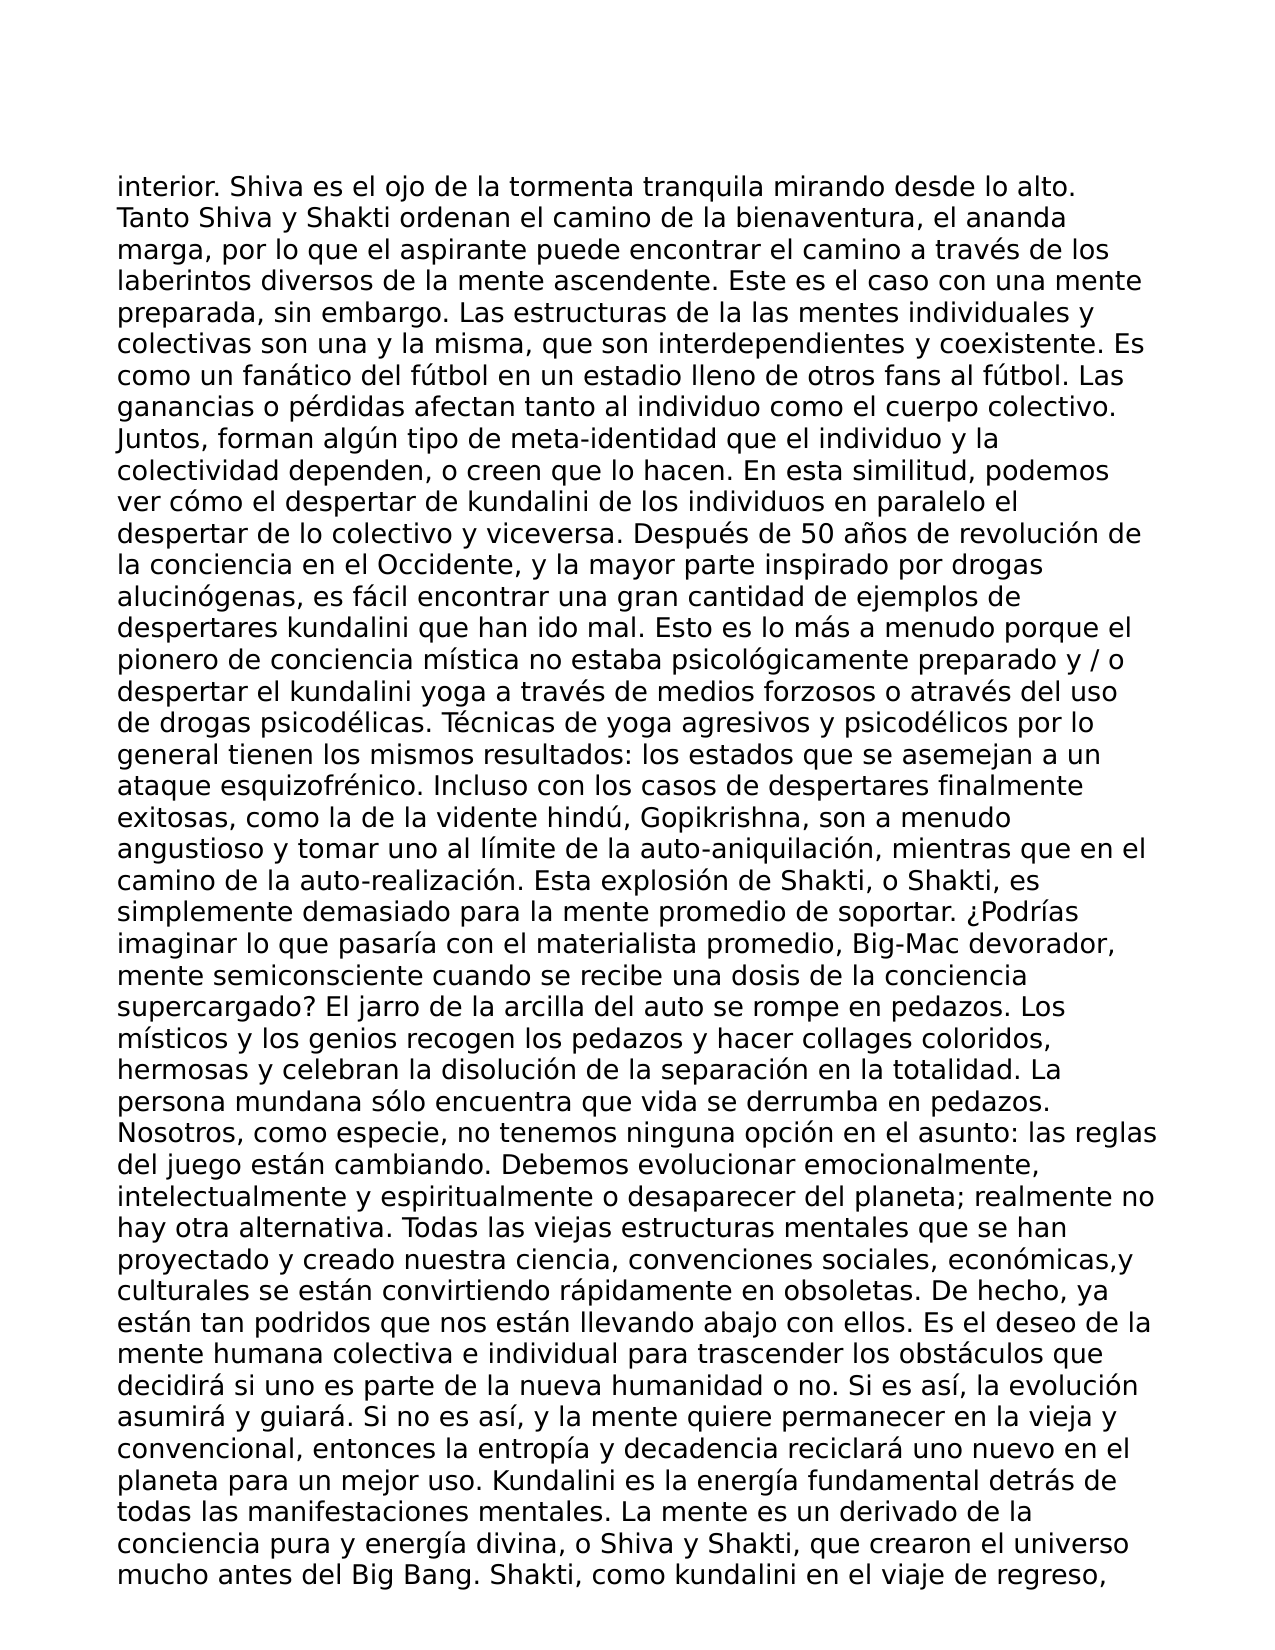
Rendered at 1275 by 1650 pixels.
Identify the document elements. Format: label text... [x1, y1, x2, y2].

text interior. Shiva es el ojo de la tormenta tranquila mirando desde lo alto. Tanto Shiva y Shakti ordenan el camino de la bienaventura, el ananda marga, por lo que el aspirante puede encontrar el camino a través de los laberintos diversos de la mente ascendente. Este es el caso con una mente preparada, sin embargo. Las estructuras de la las mentes individuales y colectivas son una y la misma, que son interdependientes y coexistente. Es como un fanático del fútbol en un estadio lleno de otros fans al fútbol. Las ganancias o pérdidas afectan tanto al individuo como el cuerpo colectivo. Juntos, forman algún tipo de meta-identidad que el individuo y la colectividad dependen, o creen que lo hacen. En esta similitud, podemos ver cómo el despertar de kundalini de los individuos en paralelo el despertar de lo colectivo y viceversa. Después de 50 años de revolución de la conciencia en el Occidente, y la mayor parte inspirado por drogas alucinógenas, es fácil encontrar una gran cantidad de ejemplos de despertares kundalini que han ido mal. Esto es lo más a menudo porque el pionero de conciencia mística no estaba psicológicamente preparado y / o despertar el kundalini yoga a través de medios forzosos o através del uso de drogas psicodélicas. Técnicas de yoga agresivos y psicodélicos por lo general tienen los mismos resultados: los estados que se asemejan a un ataque esquizofrénico. Incluso con los casos de despertares finalmente exitosas, como la de la vidente hindú, Gopikrishna, son a menudo angustioso y tomar uno al límite de la auto-aniquilación, mientras que en el camino de la auto-realización. Esta explosión de Shakti, o Shakti, es simplemente demasiado para la mente promedio de soportar. ¿Podrías imaginar lo que pasaría con el materialista promedio, Big-Mac devorador, mente semiconsciente cuando se recibe una dosis de la conciencia supercargado? El jarro de la arcilla del auto se rompe en pedazos. Los místicos y los genios recogen los pedazos y hacer collages coloridos, hermosas y celebran la disolución de la separación en la totalidad. La persona mundana sólo encuentra que vida se derrumba en pedazos. Nosotros, como especie, no tenemos ninguna opción en el asunto: las reglas del juego están cambiando. Debemos evolucionar emocionalmente, intelectualmente y espiritualmente o desaparecer del planeta; realmente no hay otra alternativa. Todas las viejas estructuras mentales que se han proyectado y creado nuestra ciencia, convenciones sociales, económicas,y culturales se están convirtiendo rápidamente en obsoletas. De hecho, ya están tan podridos que nos están llevando abajo con ellos. Es el deseo de la mente humana colectiva e individual para trascender los obstáculos que decidirá si uno es parte de la nueva humanidad o no. Si es así, la evolución asumirá y guiará. Si no es así, y la mente quiere permanecer en la vieja y convencional, entonces la entropía y decadencia reciclará uno nuevo en el planeta para un mejor uso. Kundalini es la energía fundamental detrás de todas las manifestaciones mentales. La mente es un derivado de la conciencia pura y energía divina, o Shiva y Shakti, que crearon el universo mucho antes del Big Bang. Shakti, como kundalini en el viaje de regreso, [117, 171, 1158, 1591]
